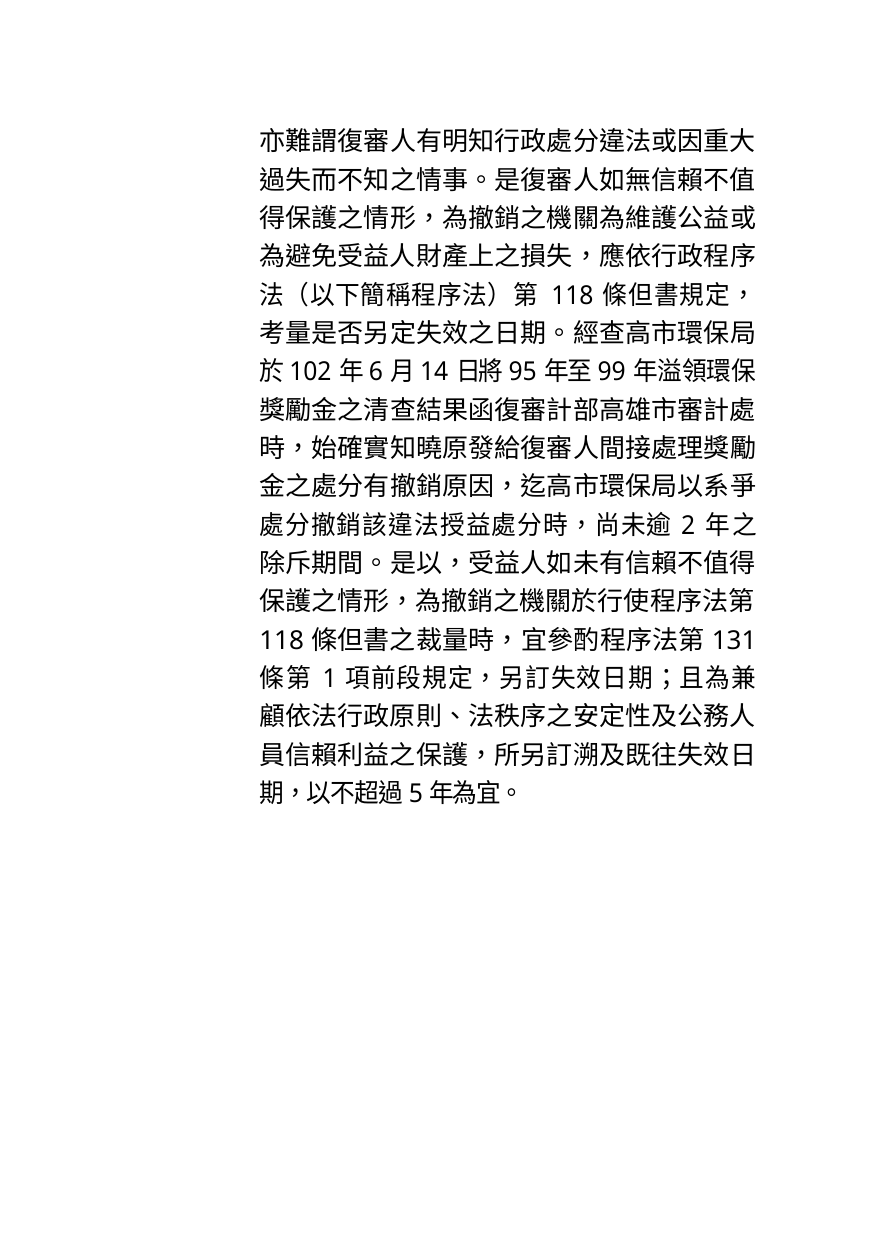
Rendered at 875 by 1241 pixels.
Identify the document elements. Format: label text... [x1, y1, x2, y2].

text 118 條但書之裁量時，宜參酌程序法第 131 條第 1 項前段規定，另訂失效日期；且為兼顧依法行政原則、法秩序之安定性及公務人員信賴利益之保護，所另訂溯及既往失效日期，以不超過 5 年為宜。 [259, 621, 756, 810]
text 亦難謂復審人有明知行政處分違法或因重大過失而不知之情事。是復審人如無信賴不值得保護之情形，為撤銷之機關為維護公益或為避免受益人財產上之損失，應依行政程序法（以下簡稱程序法）第 118 條但書規定， 考量是否另定失效之日期。經查高市環保局於 102 年 6 月 14 日將 95 年至 99 年溢領環保獎勵金之清查結果函復審計部高雄市審計處時，始確實知曉原發給復審人間接處理獎勵金之處分有撤銷原因，迄高市環保局以系爭處分撤銷該違法授益處分時，尚未逾 2 年之除斥期間。是以，受益人如未有信賴不值得保護之情形，為撤銷之機關於行使程序法第 [259, 123, 757, 618]
